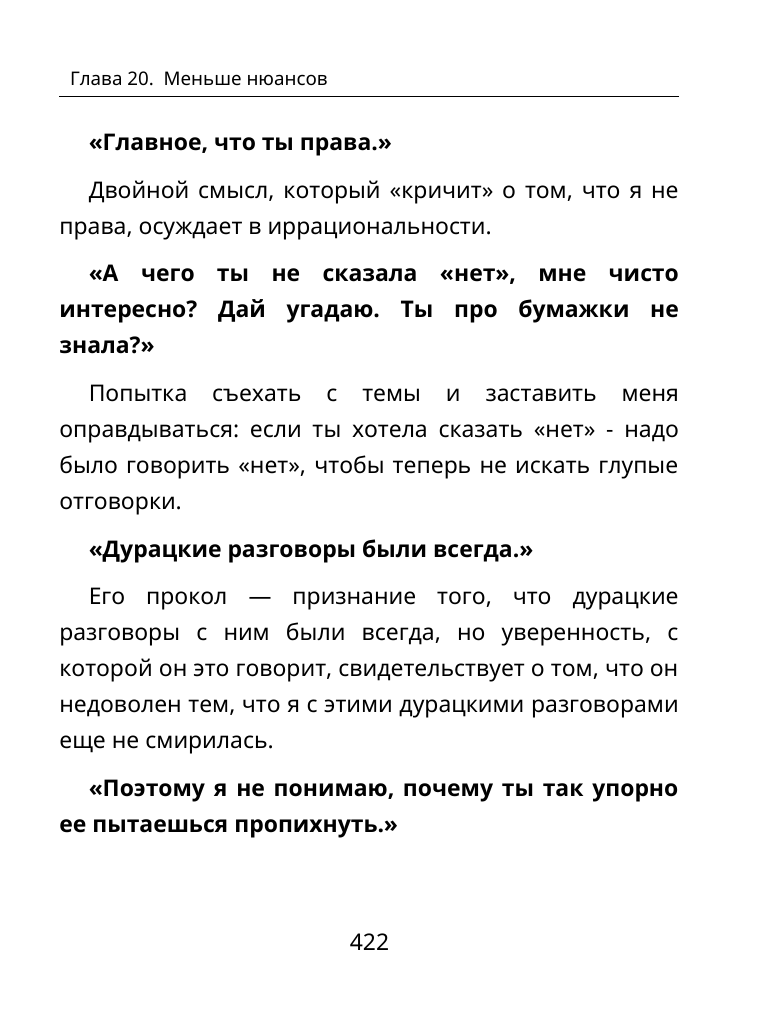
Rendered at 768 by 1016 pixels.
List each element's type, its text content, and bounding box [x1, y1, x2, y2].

text Двойной смысл, который «кричит» о том, что я не права, осуждает в иррациональности. [59, 174, 679, 241]
text «Поэтому я не понимаю, почему ты так упорно ее пытаешься пропихнуть.» [59, 772, 679, 839]
text Его прокол — признание того, что дурацкие разговоры с ним были всегда, но уверенность, с которой он это говорит, свидетельствует о том, что он недоволен тем, что я с этими дурацкими разговорами еще не смирилась. [59, 580, 679, 755]
text «А чего ты не сказала «нет», мне чисто интересно? Дай угадаю. Ты про бумажки не знала?» [59, 257, 679, 361]
text «Дурацкие разговоры были всегда.» [59, 532, 679, 564]
text Попытка съехать с темы и заставить меня оправдываться: если ты хотела сказать «нет» - надо было говорить «нет», чтобы теперь не искать глупые отговорки. [59, 377, 679, 516]
text «Главное, что ты права.» [59, 126, 679, 157]
